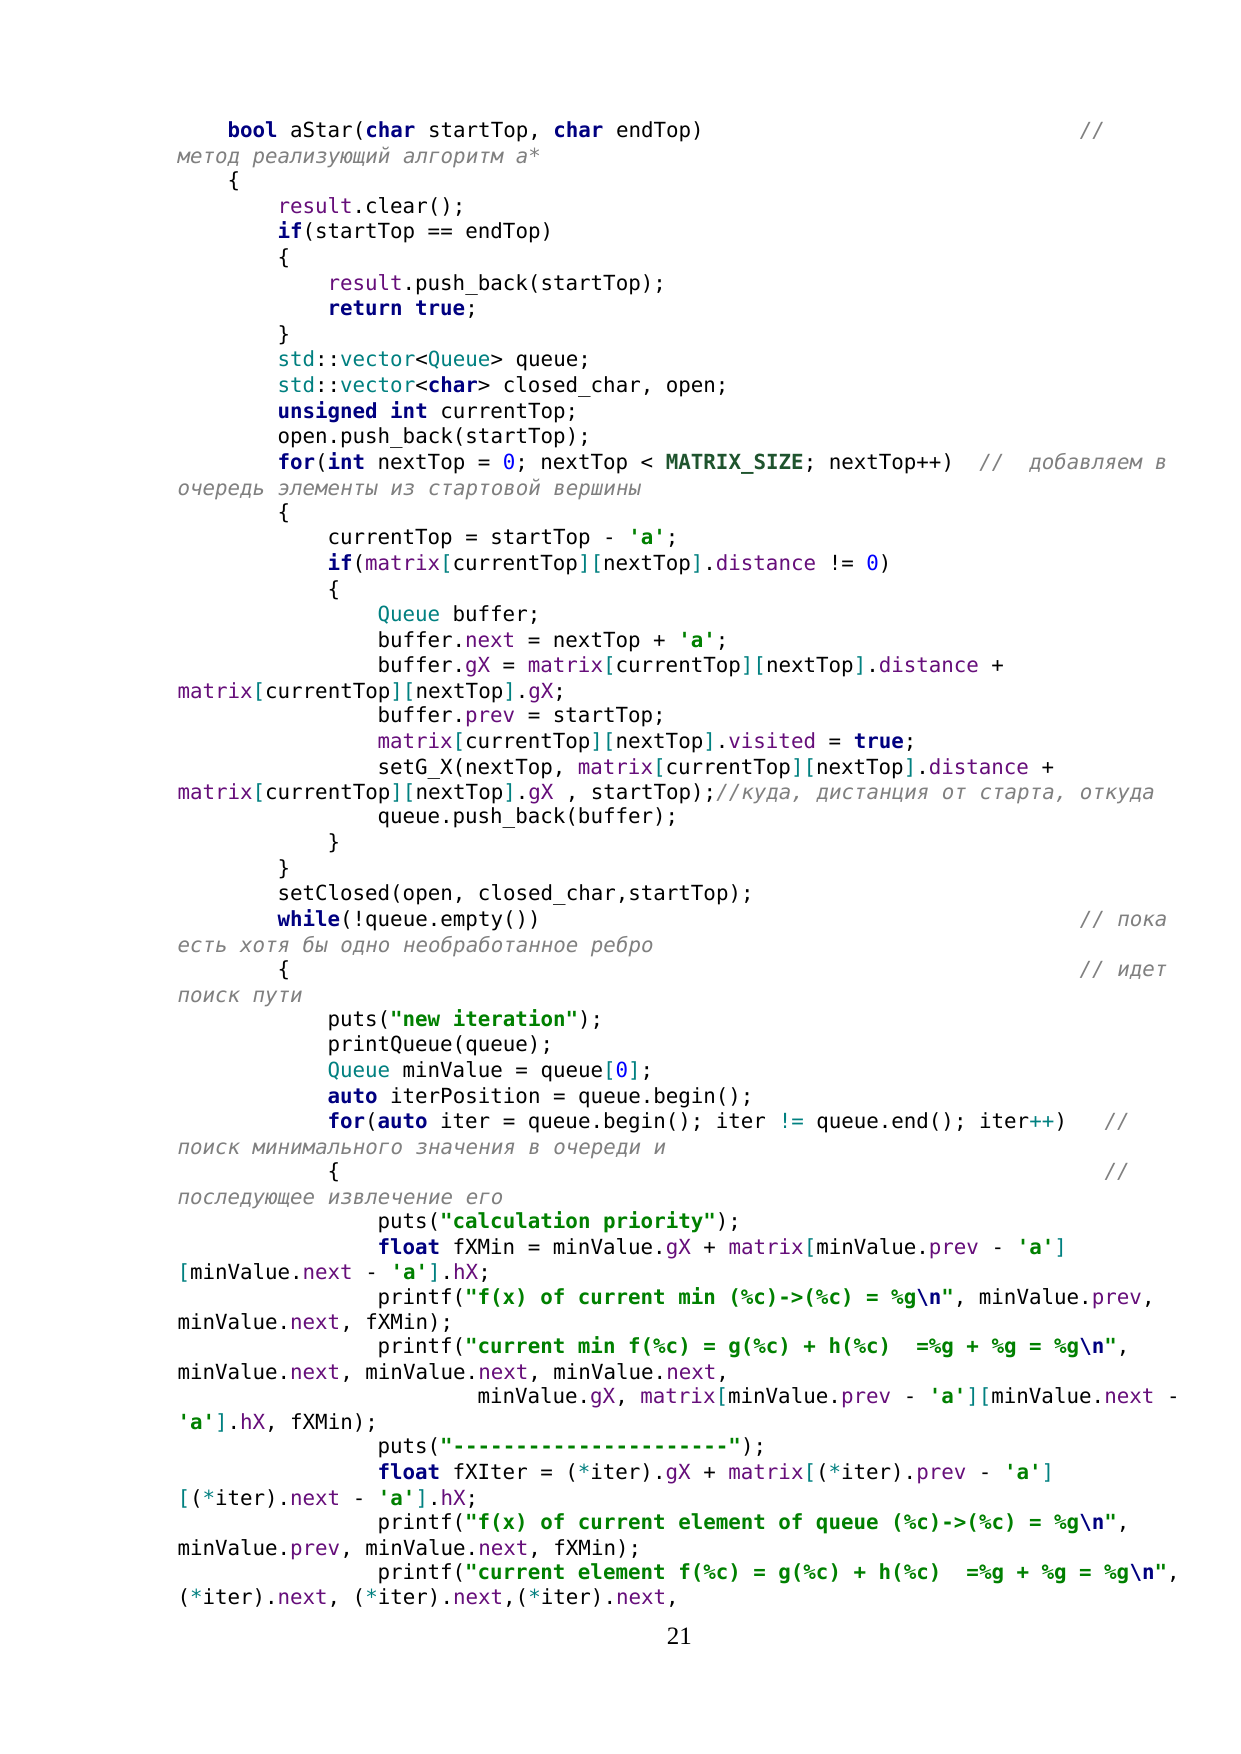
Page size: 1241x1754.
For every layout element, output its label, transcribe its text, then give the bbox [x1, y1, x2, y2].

text unsigned int currentTop; [177, 399, 1181, 424]
text { // последующее извлечение его [177, 1159, 1181, 1209]
text printf("current element f(%c) = g(%c) + h(%c) =%g + %g = %g\n", (*iter).next, (*iter).next,(*iter).next, [177, 1560, 1181, 1610]
text { [177, 168, 1181, 194]
text printf("f(x) of current min (%c)->(%c) = %g\n", minValue.prev, minValue.next, fXMin); [177, 1285, 1181, 1334]
text puts("new iteration"); [177, 1007, 1181, 1032]
text Queue minValue = queue[0]; [177, 1058, 1181, 1084]
text { // идет поиск пути [177, 957, 1181, 1007]
text printQueue(queue); [177, 1032, 1181, 1058]
text buffer.gX = matrix[currentTop][nextTop].distance + matrix[currentTop][nextTop].gX; [177, 653, 1181, 703]
text for(int nextTop = 0; nextTop < MATRIX_SIZE; nextTop++) // добавляем в очередь элементы из стартовой вершины [177, 450, 1181, 500]
text std::vector<char> closed_char, open; [177, 373, 1181, 399]
text Queue buffer; [177, 602, 1181, 628]
text } [177, 830, 1181, 856]
text if(startTop == endTop) [177, 219, 1181, 245]
text puts("----------------------"); [177, 1434, 1181, 1460]
text buffer.prev = startTop; [177, 703, 1181, 729]
text printf("current min f(%c) = g(%c) + h(%c) =%g + %g = %g\n", minValue.next, minValue.next, minValue.next, [177, 1334, 1181, 1384]
text buffer.next = nextTop + 'a'; [177, 628, 1181, 653]
text float fXIter = (*iter).gX + matrix[(*iter).prev - 'a'][(*iter).next - 'a'].hX; [177, 1460, 1181, 1510]
text queue.push_back(buffer); [177, 804, 1181, 830]
text printf("f(x) of current element of queue (%c)->(%c) = %g\n", minValue.prev, minValue.next, fXMin); [177, 1510, 1181, 1560]
text { [177, 577, 1181, 602]
text open.push_back(startTop); [177, 424, 1181, 450]
text currentTop = startTop - 'a'; [177, 525, 1181, 551]
text bool aStar(char startTop, char endTop) // метод реализующий алгоритм а* [177, 118, 1181, 168]
text matrix[currentTop][nextTop].visited = true; [177, 729, 1181, 755]
text } [177, 322, 1181, 347]
text while(!queue.empty()) // пока есть хотя бы одно необработанное ребро [177, 907, 1181, 957]
text setClosed(open, closed_char,startTop); [177, 881, 1181, 907]
text std::vector<Queue> queue; [177, 347, 1181, 373]
text } [177, 856, 1181, 881]
text return true; [177, 296, 1181, 322]
text float fXMin = minValue.gX + matrix[minValue.prev - 'a'][minValue.next - 'a'].hX; [177, 1235, 1181, 1285]
text auto iterPosition = queue.begin(); [177, 1084, 1181, 1109]
text setG_X(nextTop, matrix[currentTop][nextTop].distance + matrix[currentTop][nextTop].gX , startTop);//куда, дистанция от старта, откуда [177, 755, 1181, 804]
text { [177, 500, 1181, 525]
text { [177, 245, 1181, 271]
text for(auto iter = queue.begin(); iter != queue.end(); iter++) // поиск минимального значения в очереди и [177, 1109, 1181, 1159]
text result.push_back(startTop); [177, 271, 1181, 296]
text minValue.gX, matrix[minValue.prev - 'a'][minValue.next - 'a'].hX, fXMin); [177, 1384, 1181, 1434]
text if(matrix[currentTop][nextTop].distance != 0) [177, 551, 1181, 577]
text puts("calculation priority"); [177, 1209, 1181, 1235]
text result.clear(); [177, 194, 1181, 219]
